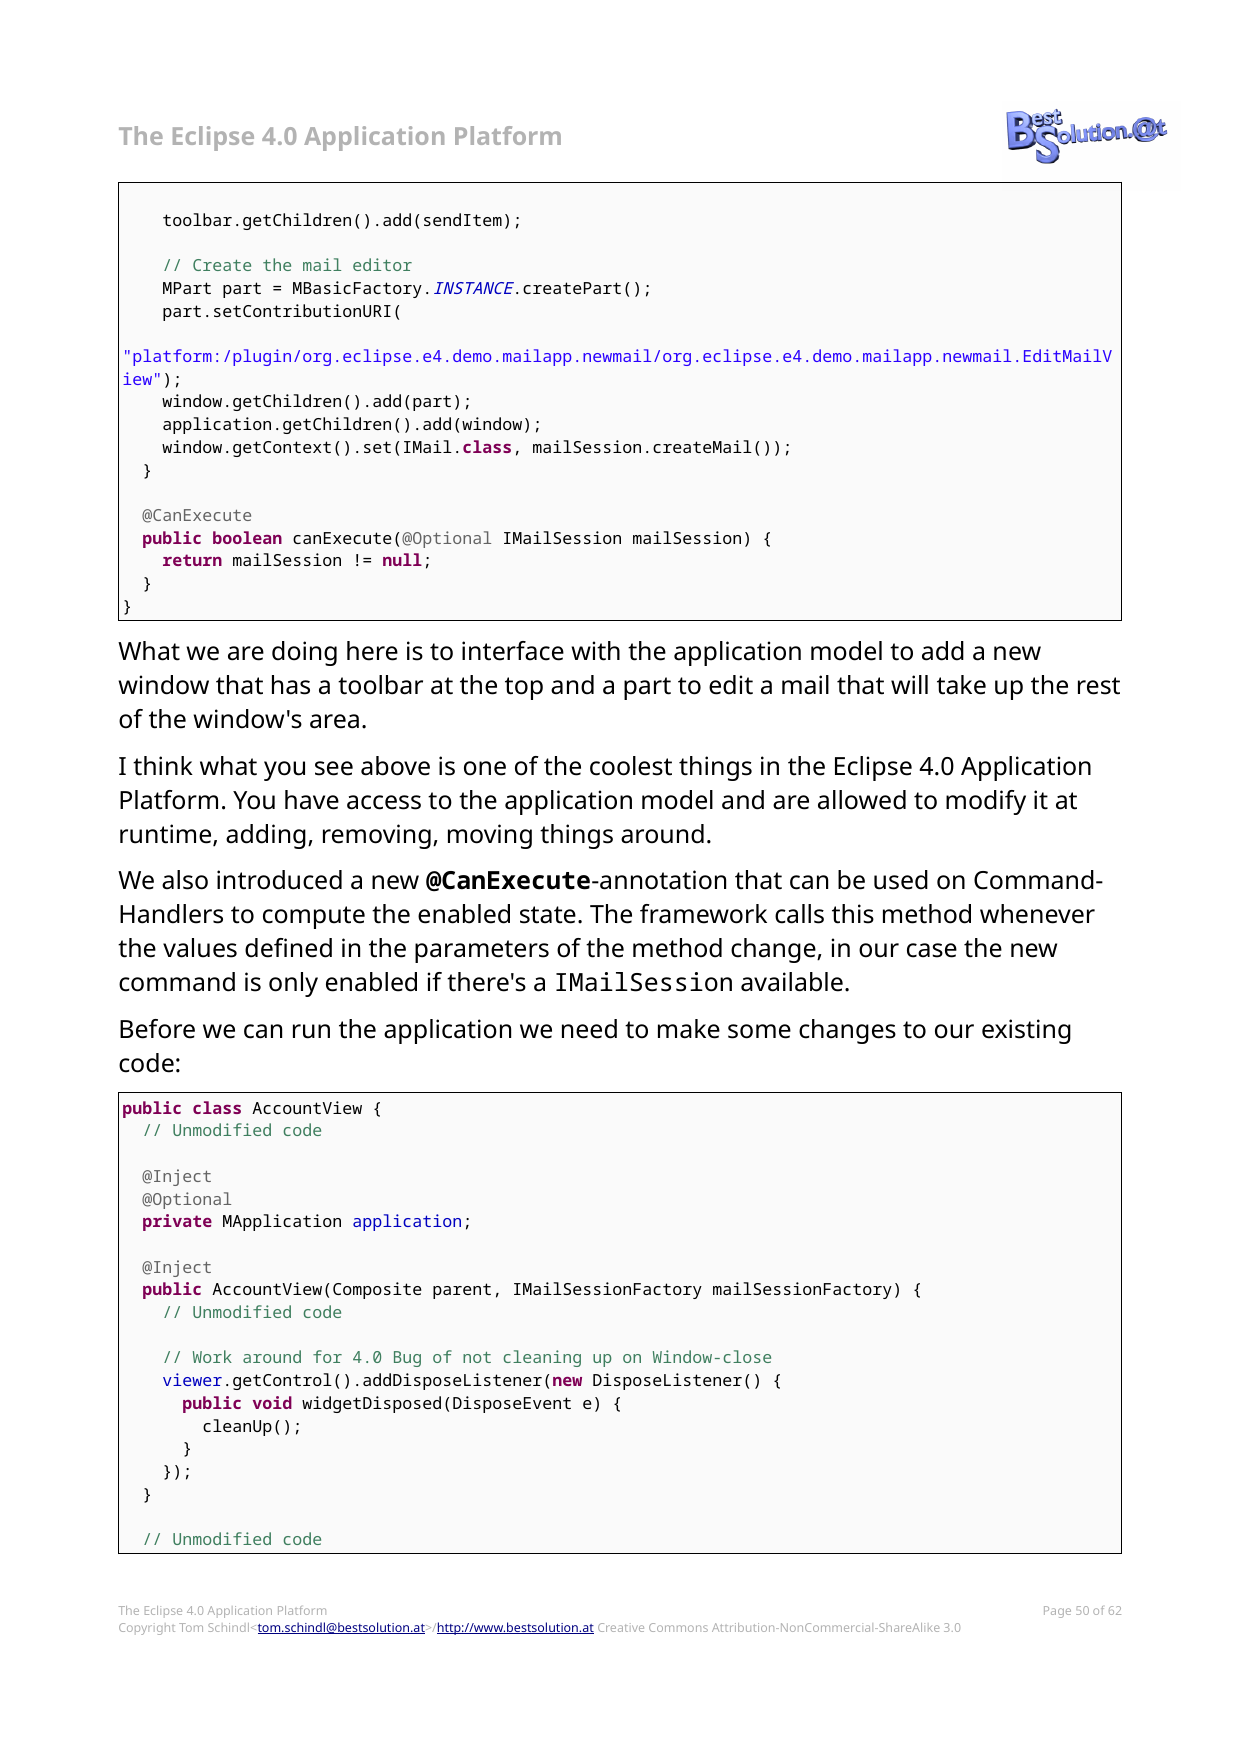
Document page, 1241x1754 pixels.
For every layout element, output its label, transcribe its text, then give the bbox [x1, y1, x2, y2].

text toolbar.getChildren().add(sendItem); [119, 183, 1121, 227]
text We also introduced a new @CanExecute-annotation that can be used on Command-Handlers to compute the enabled state. The framework calls this method whenever the values defined in the parameters of the method change, in our case the new command is only enabled if there's a IMailSession available. [118, 863, 1122, 999]
text } @CanExecute public boolean canExecute(@Optional IMailSession mailSession) { return mailSession != null; } [119, 454, 1121, 590]
text // Create the mail editor [119, 250, 1121, 272]
text What we are doing here is to interface with the application model to add a new window that has a toolbar at the top and a part to edit a mail that will take up the rest of the window's area. [118, 633, 1122, 736]
text application.getChildren().add(window); [119, 409, 1121, 431]
text window.getContext().set(IMail.class, mailSession.createMail()); [119, 431, 1121, 454]
text I think what you see above is one of the coolest things in the Eclipse 4.0 Application Platform. You have access to the application model and are allowed to modify it at runtime, adding, removing, moving things around. [118, 748, 1122, 850]
text Before we can run the application we need to make some changes to our existing code: [118, 1012, 1122, 1080]
picture [1002, 101, 1181, 191]
text public class AccountView { // Unmodified code @Inject @Optional private MApplication application; @Inject public AccountView(Composite parent, IMailSessionFactory mailSessionFactory) { // Unmodified code // Work around for 4.0 Bug of not cleaning up on Window-close viewer.getControl().addDisposeListener(new DisposeListener() { public void widgetDisposed(DisposeEvent e) { cleanUp(); } }); } // Unmodified code [119, 1093, 1121, 1553]
text MPart part = MBasicFactory.INSTANCE.createPart(); [119, 272, 1121, 295]
text "platform:/plugin/org.eclipse.e4.demo.mailapp.newmail/org.eclipse.e4.demo.mailapp.newmail.EditMailView"); [119, 318, 1121, 386]
text } [119, 590, 1121, 620]
text window.getChildren().add(part); [119, 386, 1121, 409]
text part.setContributionURI( [119, 295, 1121, 318]
